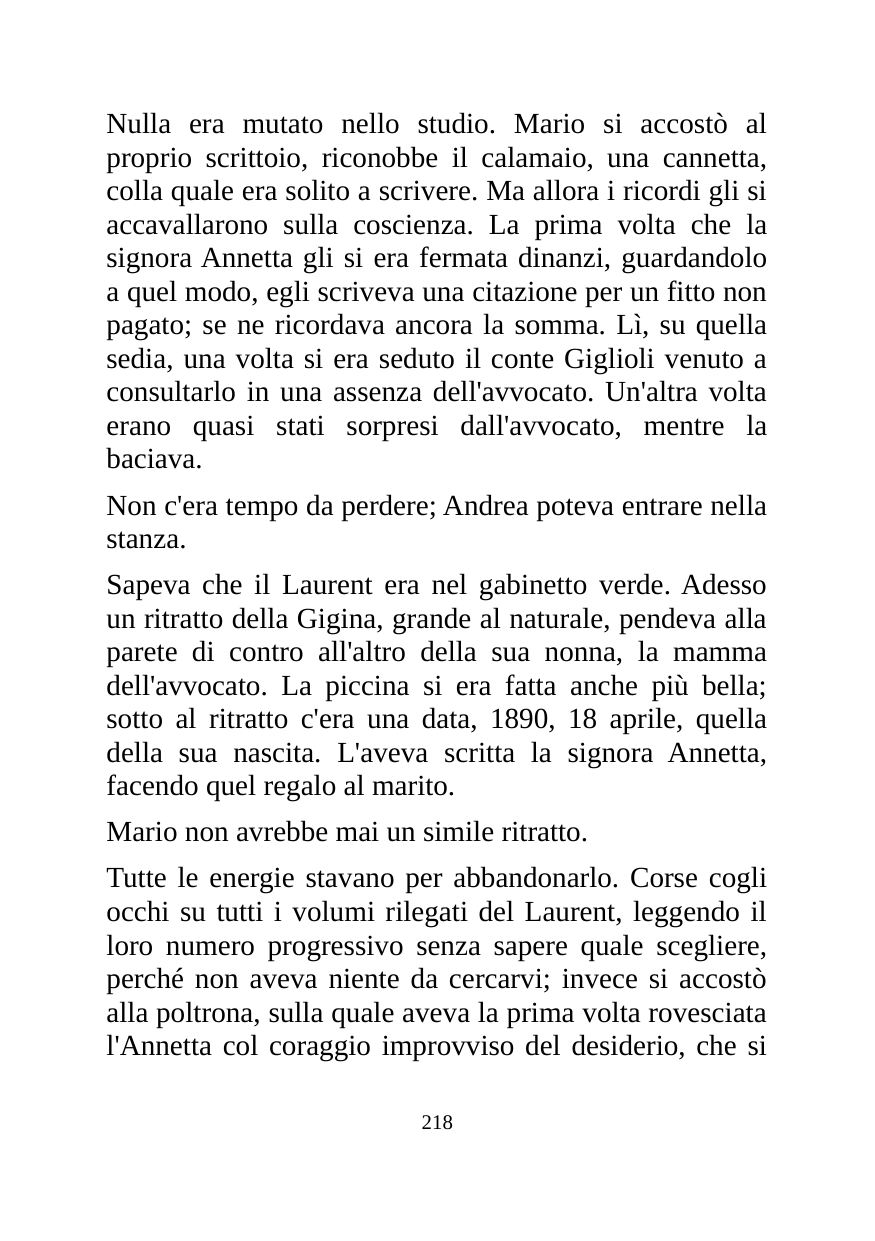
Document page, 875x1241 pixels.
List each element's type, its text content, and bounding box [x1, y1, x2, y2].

text Sapeva che il Laurent era nel gabinetto verde. Adesso un ritratto della Gigina, grande al naturale, pendeva alla parete di contro all'altro della sua nonna, la mamma dell'avvocato. La piccina si era fatta anche più bella; sotto al ritratto c'era una data, 1890, 18 aprile, quella della sua nascita. L'aveva scritta la signora Annetta, facendo quel regalo al marito. [106, 567, 768, 802]
text Non c'era tempo da perdere; Andrea poteva entrare nella stanza. [106, 488, 768, 555]
text Nulla era mutato nello studio. Mario si accostò al proprio scrittoio, riconobbe il calamaio, una cannetta, colla quale era solito a scrivere. Ma allora i ricordi gli si accavallarono sulla coscienza. La prima volta che la signora Annetta gli si era fermata dinanzi, guardandolo a quel modo, egli scriveva una citazione per un fitto non pagato; se ne ricordava ancora la somma. Lì, su quella sedia, una volta si era seduto il conte Giglioli venuto a consultarlo in una assenza dell'avvocato. Un'altra volta erano quasi stati sorpresi dall'avvocato, mentre la baciava. [106, 106, 768, 475]
text Tutte le energie stavano per abbandonarlo. Corse cogli occhi su tutti i volumi rilegati del Laurent, leggendo il loro numero progressivo senza sapere quale scegliere, perché non aveva niente da cercarvi; invece si accostò alla poltrona, sulla quale aveva la prima volta rovesciata l'Annetta col coraggio improvviso del desiderio, che si [106, 861, 768, 1062]
text Mario non avrebbe mai un simile ritratto. [106, 814, 768, 848]
